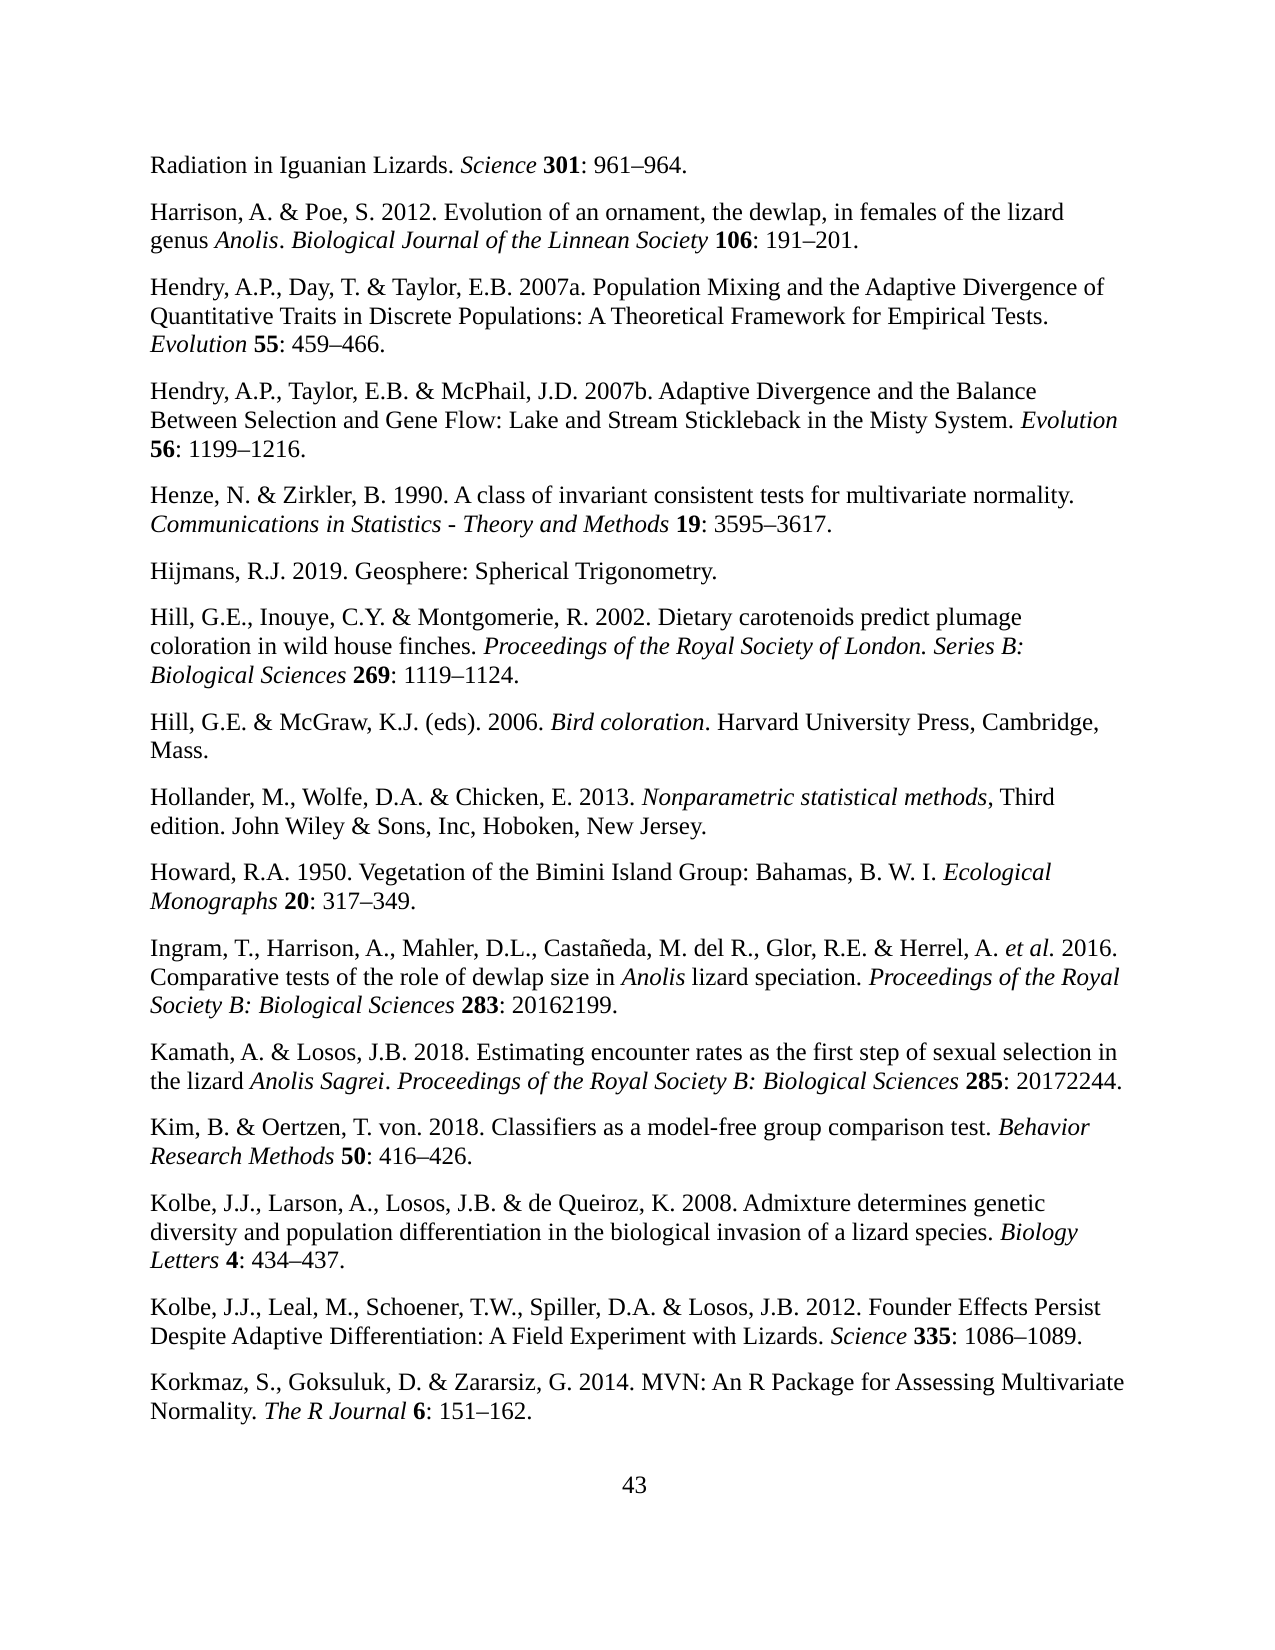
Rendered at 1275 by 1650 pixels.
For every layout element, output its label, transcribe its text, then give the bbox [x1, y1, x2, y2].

text Harrison, A. & Poe, S. 2012. Evolution of an ornament, the dewlap, in females of the lizard genus Anolis. Biological Journal of the Linnean Society 106: 191–201. [150, 197, 1125, 254]
text Ingram, T., Harrison, A., Mahler, D.L., Castañeda, M. del R., Glor, R.E. & Herrel, A. et al. 2016. Comparative tests of the role of dewlap size in Anolis lizard speciation. Proceedings of the Royal Society B: Biological Sciences 283: 20162199. [150, 933, 1125, 1019]
text Radiation in Iguanian Lizards. Science 301: 961–964. [150, 150, 1125, 179]
text Korkmaz, S., Goksuluk, D. & Zararsiz, G. 2014. MVN: An R Package for Assessing Multivariate Normality. The R Journal 6: 151–162. [150, 1367, 1125, 1425]
text Howard, R.A. 1950. Vegetation of the Bimini Island Group: Bahamas, B. W. I. Ecological Monographs 20: 317–349. [150, 857, 1125, 915]
text Hendry, A.P., Day, T. & Taylor, E.B. 2007a. Population Mixing and the Adaptive Divergence of Quantitative Traits in Discrete Populations: A Theoretical Framework for Empirical Tests. Evolution 55: 459–466. [150, 272, 1125, 358]
text Hill, G.E., Inouye, C.Y. & Montgomerie, R. 2002. Dietary carotenoids predict plumage coloration in wild house finches. Proceedings of the Royal Society of London. Series B: Biological Sciences 269: 1119–1124. [150, 602, 1125, 689]
text Henze, N. & Zirkler, B. 1990. A class of invariant consistent tests for multivariate normality. Communications in Statistics - Theory and Methods 19: 3595–3617. [150, 480, 1125, 538]
text Hendry, A.P., Taylor, E.B. & McPhail, J.D. 2007b. Adaptive Divergence and the Balance Between Selection and Gene Flow: Lake and Stream Stickleback in the Misty System. Evolution 56: 1199–1216. [150, 376, 1125, 462]
text Kamath, A. & Losos, J.B. 2018. Estimating encounter rates as the first step of sexual selection in the lizard Anolis Sagrei. Proceedings of the Royal Society B: Biological Sciences 285: 20172244. [150, 1037, 1125, 1094]
text Kolbe, J.J., Leal, M., Schoener, T.W., Spiller, D.A. & Losos, J.B. 2012. Founder Effects Persist Despite Adaptive Differentiation: A Field Experiment with Lizards. Science 335: 1086–1089. [150, 1292, 1125, 1349]
text Kim, B. & Oertzen, T. von. 2018. Classifiers as a model-free group comparison test. Behavior Research Methods 50: 416–426. [150, 1112, 1125, 1170]
text Hill, G.E. & McGraw, K.J. (eds). 2006. Bird coloration. Harvard University Press, Cambridge, Mass. [150, 707, 1125, 764]
text Kolbe, J.J., Larson, A., Losos, J.B. & de Queiroz, K. 2008. Admixture determines genetic diversity and population differentiation in the biological invasion of a lizard species. Biology Letters 4: 434–437. [150, 1188, 1125, 1274]
text Hijmans, R.J. 2019. Geosphere: Spherical Trigonometry. [150, 556, 1125, 584]
text Hollander, M., Wolfe, D.A. & Chicken, E. 2013. Nonparametric statistical methods, Third edition. John Wiley & Sons, Inc, Hoboken, New Jersey. [150, 782, 1125, 839]
